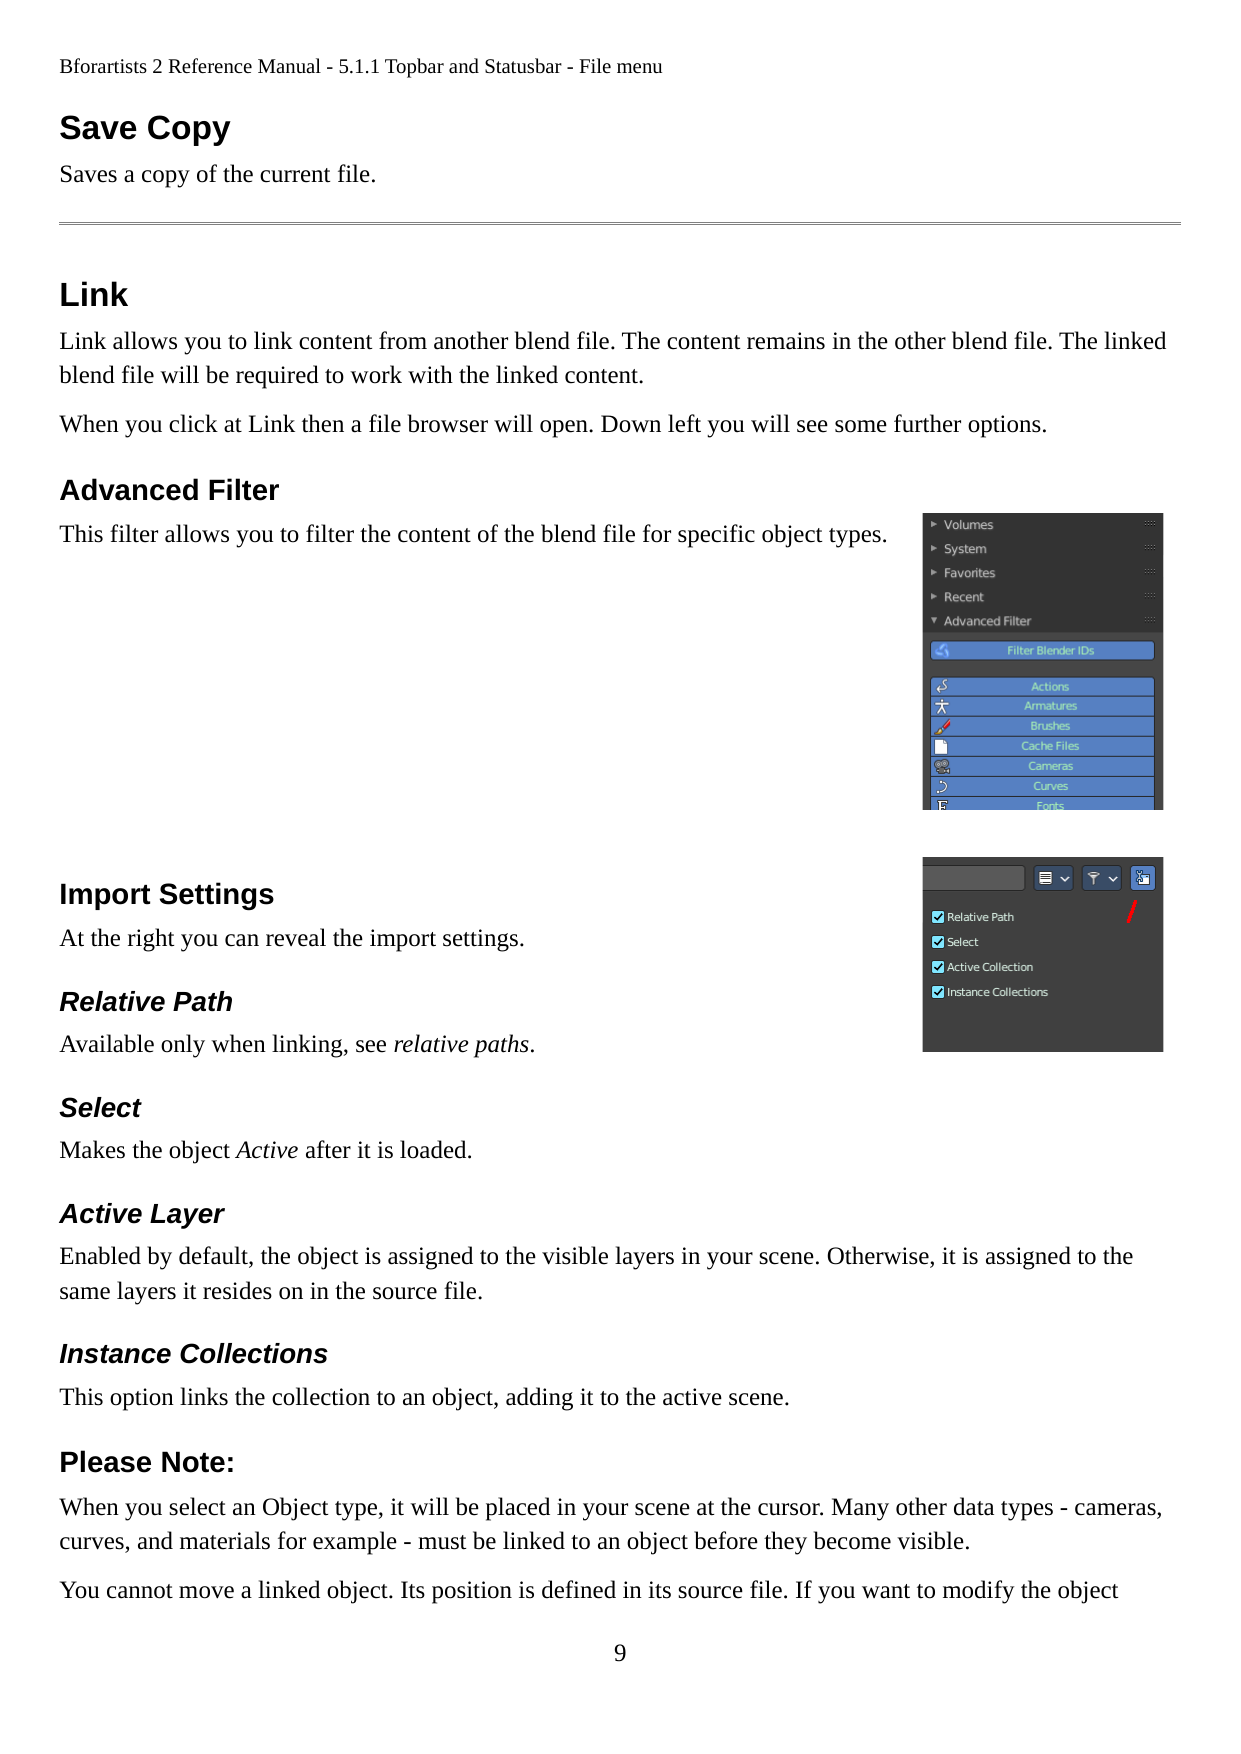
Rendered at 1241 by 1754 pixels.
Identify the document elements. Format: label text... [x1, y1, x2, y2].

subtitle Active Layer [59, 1197, 1181, 1229]
subtitle Select [59, 1091, 1181, 1123]
text When you select an Object type, it will be placed in your scene at the cursor. Many other data types - cameras, curves, and materials for example - must be linked to an object before they become visible. [59, 1492, 1181, 1555]
text Link allows you to link content from another blend file. The content remains in the other blend file. The linked blend file will be required to work with the linked content. [59, 326, 1181, 389]
subtitle [1164, 985, 1181, 1017]
subtitle Instance Collections [59, 1337, 1181, 1369]
subtitle Import Settings [59, 877, 922, 911]
subtitle Link [59, 275, 1181, 313]
subtitle Advanced Filter [59, 473, 1181, 507]
text At the right you can reveal the import settings. [59, 923, 922, 952]
subtitle [1164, 877, 1181, 911]
text When you click at Link then a file browser will open. Down left you will see some further options. [59, 409, 1181, 438]
text Saves a copy of the current file. [59, 159, 1181, 187]
text Available only when linking, see relative paths. [59, 1029, 1181, 1058]
picture [922, 513, 1164, 810]
subtitle Please Note: [59, 1445, 1181, 1479]
picture [922, 857, 1164, 1052]
text Enabled by default, the object is assigned to the visible layers in your scene. Otherwise, it is assigned to the same layers it resides on in the source file. [59, 1241, 1181, 1304]
text This filter allows you to filter the content of the blend file for specific object types. [59, 519, 922, 548]
text You cannot move a linked object. Its position is defined in its source file. If you want to modify the object [59, 1575, 1181, 1604]
subtitle Save Copy [59, 107, 1181, 146]
text Makes the object Active after it is loaded. [59, 1135, 1181, 1164]
text This option links the collection to an object, adding it to the active scene. [59, 1382, 1181, 1411]
subtitle Relative Path [59, 985, 922, 1017]
